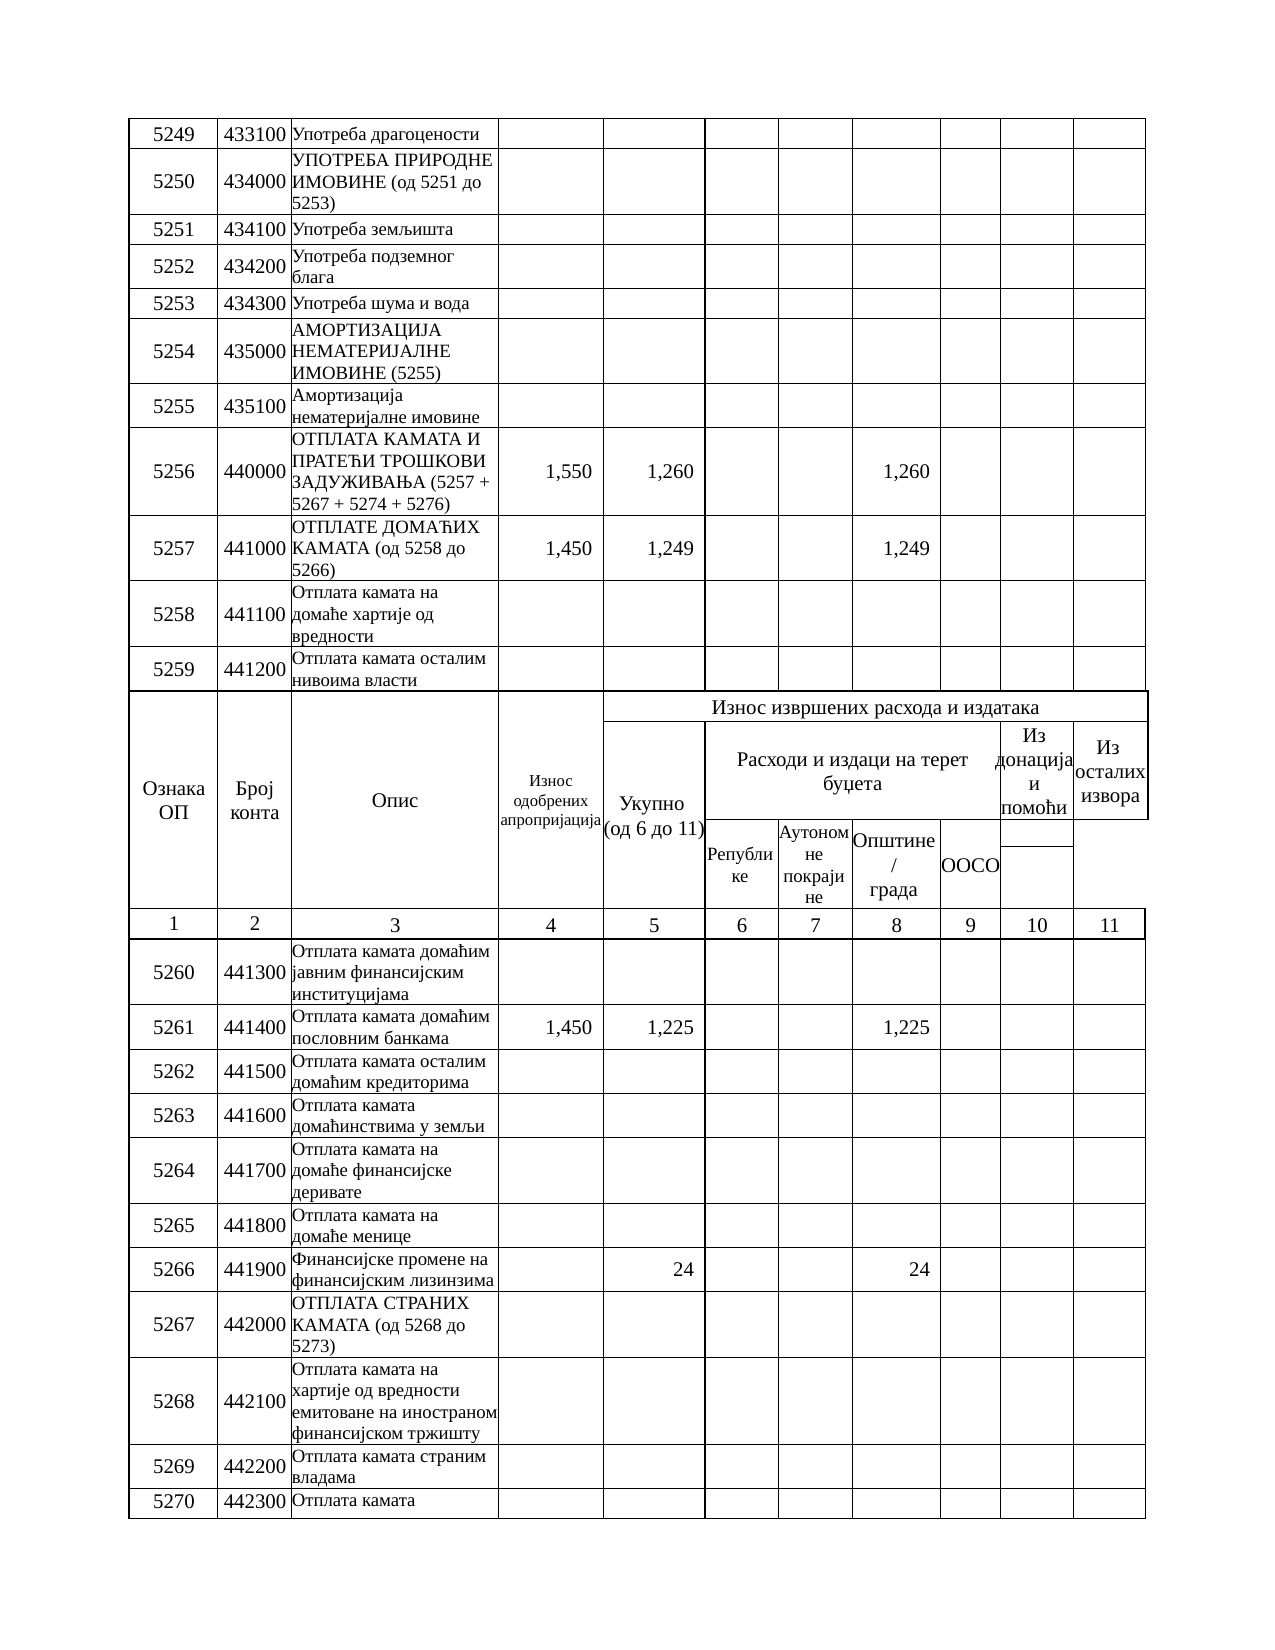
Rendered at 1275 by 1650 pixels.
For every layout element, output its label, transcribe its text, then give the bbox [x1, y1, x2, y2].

table_cell 441600 [218, 1094, 291, 1137]
table_cell 5265 [130, 1204, 217, 1247]
table_cell 5252 [130, 245, 217, 288]
table_cell 0 [853, 1050, 940, 1093]
table_cell 0 [604, 1489, 704, 1518]
table_cell 0 [499, 1248, 603, 1291]
table_cell 441400 [218, 1005, 291, 1048]
table_cell 0 [604, 1204, 704, 1247]
table_cell 0 [853, 1094, 940, 1137]
table_cell 440000 [218, 428, 291, 514]
table_cell 1,550 [499, 428, 603, 514]
table_cell 441500 [218, 1050, 291, 1093]
table_cell 0 [779, 647, 852, 690]
table_cell 0 [499, 1489, 603, 1518]
table_cell 0 [1001, 245, 1073, 288]
table_cell 0 [779, 119, 852, 148]
table_cell 0 [1001, 1292, 1073, 1357]
table_cell 5251 [130, 215, 217, 243]
table_cell 0 [941, 245, 1000, 288]
table_cell 0 [1001, 1050, 1073, 1093]
table_cell 0 [1074, 119, 1145, 148]
table_cell 0 [604, 319, 704, 383]
table_cell Ознака ОП [130, 692, 217, 908]
table_cell 0 [1001, 289, 1073, 317]
table_cell 0 [499, 1094, 603, 1137]
table_cell 0 [941, 1050, 1000, 1093]
table_cell 0 [1001, 647, 1073, 690]
table_cell 0 [779, 1358, 852, 1444]
table_cell 0 [706, 1050, 778, 1093]
table_cell 442100 [218, 1358, 291, 1444]
table_cell [1170, 846, 1217, 908]
table_cell 0 [853, 647, 940, 690]
table_cell 0 [941, 1138, 1000, 1202]
table_cell Употреба шума и вода [292, 289, 498, 317]
table_cell 0 [499, 1358, 603, 1444]
table_cell 1,260 [604, 428, 704, 514]
table_cell 0 [853, 1292, 940, 1357]
table_cell 0 [706, 428, 778, 514]
table_cell Укупно (од 6 до 11) [604, 722, 704, 908]
table_cell 0 [499, 245, 603, 288]
table_cell 0 [1074, 1445, 1145, 1488]
table_cell [1146, 244, 1275, 288]
table_cell 0 [706, 245, 778, 288]
table_cell ОТПЛАТА КАМАТА И ПРАТЕЋИ ТРОШКОВИ ЗАДУЖИВАЊА (5257 + 5267 + 5274 + 5276) [292, 428, 498, 514]
table_cell 24 [853, 1248, 940, 1291]
table_cell [1241, 846, 1275, 908]
table_cell 434100 [218, 215, 291, 243]
table_cell Употреба подземног блага [292, 245, 498, 288]
table_cell 9 [941, 909, 1000, 937]
table_cell [1074, 846, 1170, 908]
table_cell 0 [853, 289, 940, 317]
table_cell 0 [941, 149, 1000, 214]
table_cell 0 [941, 1445, 1000, 1488]
table_cell 0 [779, 1050, 852, 1093]
table_cell Отплата камата домаћинствима у земљи [292, 1094, 498, 1137]
table_cell 0 [499, 581, 603, 646]
table_cell 0 [853, 384, 940, 427]
table_cell 0 [604, 1050, 704, 1093]
table_cell [1217, 846, 1241, 908]
table_cell 0 [604, 1094, 704, 1137]
table_cell [1217, 819, 1241, 846]
table_cell 0 [706, 289, 778, 317]
table_cell 0 [499, 1204, 603, 1247]
table_cell [1146, 515, 1275, 580]
table_cell 0 [779, 940, 852, 1004]
table_cell 0 [779, 581, 852, 646]
table_cell 0 [499, 119, 603, 148]
table_cell 0 [941, 289, 1000, 317]
table_cell 0 [853, 940, 940, 1004]
table_cell 5 [604, 909, 704, 937]
table_cell 0 [941, 516, 1000, 580]
table_cell 0 [1001, 428, 1073, 514]
table_cell 0 [779, 1094, 852, 1137]
table_cell 0 [604, 384, 704, 427]
table_cell 5268 [130, 1358, 217, 1444]
table_cell [1146, 1488, 1275, 1518]
table_cell Отплата камата осталим нивоима власти [292, 647, 498, 690]
table_cell 434000 [218, 149, 291, 214]
table_cell 4 [499, 909, 603, 937]
table_cell 435100 [218, 384, 291, 427]
table_cell 0 [499, 215, 603, 243]
table_cell 0 [941, 581, 1000, 646]
table_cell 0 [779, 1138, 852, 1202]
table_cell 0 [853, 319, 940, 383]
table_cell 0 [779, 245, 852, 288]
table_cell 0 [941, 1094, 1000, 1137]
table_cell Износ извршених расхода и издатака [604, 692, 1147, 721]
table_cell 0 [853, 581, 940, 646]
table_cell 0 [604, 1358, 704, 1444]
table_cell Отплата камата на хартије од вредности емитоване на иностраном финансијском тржишту [292, 1358, 498, 1444]
table_cell 0 [941, 1489, 1000, 1518]
table_cell 0 [604, 289, 704, 317]
table_cell 0 [1074, 215, 1145, 243]
table_cell 0 [1001, 1005, 1073, 1048]
table_cell 1,225 [853, 1005, 940, 1048]
table_cell 0 [1074, 516, 1145, 580]
table_cell 1,450 [499, 516, 603, 580]
table_cell [1146, 288, 1275, 317]
table_cell 5262 [130, 1050, 217, 1093]
table_cell ООСО [941, 820, 1000, 908]
table_cell 441000 [218, 516, 291, 580]
table_cell 0 [604, 119, 704, 148]
table_cell [1146, 938, 1275, 1004]
table_cell 0 [604, 940, 704, 1004]
table_cell 441300 [218, 940, 291, 1004]
table_cell Отплата камата на домаће финансијске деривате [292, 1138, 498, 1202]
table_cell [1146, 1093, 1275, 1137]
table_cell 0 [941, 647, 1000, 690]
table_cell 5269 [130, 1445, 217, 1488]
table_cell 0 [1001, 149, 1073, 214]
table_cell 5253 [130, 289, 217, 317]
table_cell [1146, 214, 1275, 243]
table_cell [1146, 1137, 1275, 1202]
table_cell 6 [706, 909, 778, 937]
table_cell 0 [604, 581, 704, 646]
table_cell 1,260 [853, 428, 940, 514]
table_cell 0 [499, 940, 603, 1004]
table_cell Аутономне покраји не [779, 820, 852, 908]
table_cell 0 [853, 149, 940, 214]
table_cell [1146, 1444, 1275, 1488]
table_cell 0 [706, 1292, 778, 1357]
table_cell 0 [499, 1138, 603, 1202]
table_cell 0 [779, 289, 852, 317]
table_cell 7 [779, 909, 852, 937]
table_cell 0 [1074, 1248, 1145, 1291]
table_cell 0 [1001, 384, 1073, 427]
table_cell 5250 [130, 149, 217, 214]
table_cell 0 [1001, 940, 1073, 1004]
table_cell Из донација и помоћи [1001, 722, 1073, 819]
table_cell 0 [1074, 245, 1145, 288]
table_cell 0 [706, 1489, 778, 1518]
table_cell 0 [1074, 319, 1145, 383]
table_cell 0 [604, 1292, 704, 1357]
table_cell 0 [853, 1489, 940, 1518]
table_cell 0 [1001, 1445, 1073, 1488]
table_cell 0 [706, 581, 778, 646]
table_cell 5254 [130, 319, 217, 383]
table_cell 0 [779, 1445, 852, 1488]
table_cell 0 [604, 647, 704, 690]
table_cell 1,225 [604, 1005, 704, 1048]
table_cell 0 [706, 215, 778, 243]
table_cell 5255 [130, 384, 217, 427]
table_cell 0 [706, 319, 778, 383]
table_cell 0 [1001, 319, 1073, 383]
table_cell [1146, 318, 1275, 383]
table_cell 0 [779, 1248, 852, 1291]
table_cell 0 [706, 647, 778, 690]
table_cell 0 [499, 1050, 603, 1093]
table_cell 0 [604, 149, 704, 214]
table_cell 0 [706, 384, 778, 427]
table_cell [1149, 690, 1275, 721]
table_cell 0 [941, 384, 1000, 427]
table_cell 0 [779, 1489, 852, 1518]
table_cell 5267 [130, 1292, 217, 1357]
table_cell 0 [853, 215, 940, 243]
table_cell 0 [853, 1204, 940, 1247]
table_cell 0 [706, 1204, 778, 1247]
table_cell 5270 [130, 1489, 217, 1518]
table_cell 0 [1074, 581, 1145, 646]
table_cell 0 [1074, 1204, 1145, 1247]
table_cell 11 [1074, 909, 1144, 937]
table_cell 0 [706, 119, 778, 148]
table_cell 0 [1074, 940, 1145, 1004]
table_cell Расходи и издаци на терет буџета [706, 722, 1000, 819]
table_cell Отплата камата домаћим пословним банкама [292, 1005, 498, 1048]
table_cell 10 [1001, 909, 1073, 937]
table_cell 433100 [218, 119, 291, 148]
table_cell 0 [853, 1358, 940, 1444]
table_cell 5257 [130, 516, 217, 580]
table_cell [1146, 646, 1275, 690]
table_cell 5256 [130, 428, 217, 514]
table_cell 0 [499, 1445, 603, 1488]
table_cell 441900 [218, 1248, 291, 1291]
table_cell 2 [218, 909, 291, 937]
table_cell 442000 [218, 1292, 291, 1357]
table_cell Амортизација нематеријалне имовине [292, 384, 498, 427]
table_cell 5264 [130, 1138, 217, 1202]
table_cell 5266 [130, 1248, 217, 1291]
table_cell УПОТРЕБА ПРИРОДНЕ ИМОВИНЕ (од 5251 до 5253) [292, 149, 498, 214]
table_cell [1146, 1004, 1275, 1048]
table_cell 0 [1074, 1358, 1145, 1444]
table_cell 0 [499, 384, 603, 427]
table_cell 0 [1074, 1050, 1145, 1093]
table_cell 0 [779, 215, 852, 243]
table_cell [1146, 1049, 1275, 1093]
table_cell 0 [779, 384, 852, 427]
table_cell Број конта [218, 692, 291, 908]
table_cell 442300 [218, 1489, 291, 1518]
table_cell 0 [1074, 1094, 1145, 1137]
table_cell 8 [853, 909, 940, 937]
table_cell ОТПЛАТЕ ДОМАЋИХ КАМАТА (од 5258 до 5266) [292, 516, 498, 580]
table_cell 0 [499, 289, 603, 317]
table_cell 0 [706, 516, 778, 580]
table_cell 0 [706, 1094, 778, 1137]
table_cell 0 [604, 245, 704, 288]
table_cell [1146, 580, 1275, 646]
table_cell Отплата камата на домаће менице [292, 1204, 498, 1247]
table_cell 441100 [218, 581, 291, 646]
table_cell [1241, 819, 1275, 846]
table_cell Републике [706, 820, 778, 908]
table_cell 0 [941, 940, 1000, 1004]
table_cell 0 [1074, 1005, 1145, 1048]
table_cell 0 [853, 245, 940, 288]
table_cell 0 [499, 319, 603, 383]
table_cell 0 [1001, 1094, 1073, 1137]
table_cell 0 [1074, 149, 1145, 214]
table_cell 0 [1074, 428, 1145, 514]
table_cell 0 [1074, 289, 1145, 317]
table_cell 441200 [218, 647, 291, 690]
table_cell 5261 [130, 1005, 217, 1048]
table_cell 0 [706, 1445, 778, 1488]
table_cell Општине / града [853, 820, 940, 908]
table_cell [1149, 721, 1275, 819]
table_cell [1146, 1247, 1275, 1291]
table_cell 0 [853, 1138, 940, 1202]
table_cell 0 [779, 428, 852, 514]
table_cell 5259 [130, 647, 217, 690]
table_cell 1,249 [853, 516, 940, 580]
table_cell 0 [1001, 119, 1073, 148]
table_cell [1146, 1291, 1275, 1357]
table_cell [1146, 383, 1275, 427]
table_cell [1001, 847, 1073, 908]
table_cell 0 [941, 428, 1000, 514]
table_cell 5263 [130, 1094, 217, 1137]
table_cell 435000 [218, 319, 291, 383]
table_cell [1146, 1357, 1275, 1444]
table_cell [1146, 427, 1275, 514]
table_cell 0 [499, 149, 603, 214]
table_cell Опис [292, 692, 498, 908]
table_cell 5260 [130, 940, 217, 1004]
table_cell [1146, 118, 1275, 148]
table_cell Из осталих извора [1074, 722, 1147, 819]
table_cell [1074, 819, 1170, 846]
table_cell [1001, 820, 1073, 846]
table_cell [1146, 908, 1275, 937]
table_cell 1,249 [604, 516, 704, 580]
table_cell 0 [706, 1248, 778, 1291]
table_cell 0 [1074, 1489, 1145, 1518]
table_cell 0 [941, 1292, 1000, 1357]
table_cell 0 [941, 119, 1000, 148]
table_cell [1170, 819, 1217, 846]
table_cell 0 [1001, 1204, 1073, 1247]
table_cell Отплата камата осталим домаћим кредиторима [292, 1050, 498, 1093]
table_cell 0 [706, 1358, 778, 1444]
table_cell 442200 [218, 1445, 291, 1488]
table_cell 0 [779, 516, 852, 580]
table_cell 0 [779, 1005, 852, 1048]
table_cell 0 [604, 215, 704, 243]
table_cell Износ одобрених апропријација [499, 692, 603, 908]
table_cell 0 [1001, 1358, 1073, 1444]
table_cell 0 [941, 1358, 1000, 1444]
table_cell 0 [941, 319, 1000, 383]
table_cell 0 [1001, 1248, 1073, 1291]
table_cell АМОРТИЗАЦИЈА НЕМАТЕРИЈАЛНЕ ИМОВИНЕ (5255) [292, 319, 498, 383]
table_cell 0 [779, 319, 852, 383]
table_cell Отплата камата на домаће хартије од вредности [292, 581, 498, 646]
table_cell 0 [1001, 1489, 1073, 1518]
table_cell 0 [1074, 1138, 1145, 1202]
table_cell 5249 [130, 119, 217, 148]
table_cell 1,450 [499, 1005, 603, 1048]
table_cell Употреба земљишта [292, 215, 498, 243]
table_cell Отплата камата домаћим јавним финансијским институцијама [292, 940, 498, 1004]
table_cell [1146, 1203, 1275, 1247]
table_cell 0 [499, 647, 603, 690]
table_cell 0 [1074, 647, 1145, 690]
table_cell 0 [1074, 384, 1145, 427]
table_cell 0 [779, 1204, 852, 1247]
table_cell 0 [853, 1445, 940, 1488]
table_cell 1 [130, 909, 217, 937]
table_cell 0 [1001, 516, 1073, 580]
table_cell 0 [941, 215, 1000, 243]
table_cell 441700 [218, 1138, 291, 1202]
table_cell Отплата камата [292, 1489, 498, 1518]
table_cell 0 [853, 119, 940, 148]
table_cell Отплата камата страним владама [292, 1445, 498, 1488]
table_cell 5258 [130, 581, 217, 646]
table_cell 441800 [218, 1204, 291, 1247]
table_cell [1146, 148, 1275, 214]
table_cell 434200 [218, 245, 291, 288]
table_cell 0 [706, 1005, 778, 1048]
table_cell 0 [706, 940, 778, 1004]
table_cell 3 [292, 909, 498, 937]
table_cell 0 [941, 1248, 1000, 1291]
table_cell 0 [941, 1005, 1000, 1048]
table_cell 0 [604, 1138, 704, 1202]
table_cell 0 [1001, 1138, 1073, 1202]
table_cell 0 [779, 149, 852, 214]
table_cell 0 [779, 1292, 852, 1357]
table_cell 0 [1074, 1292, 1145, 1357]
table_cell 434300 [218, 289, 291, 317]
table_cell 0 [1001, 581, 1073, 646]
table_cell Употреба драгоцености [292, 119, 498, 148]
table_cell ОТПЛАТА СТРАНИХ КАМАТА (од 5268 до 5273) [292, 1292, 498, 1357]
table_cell 0 [706, 1138, 778, 1202]
table_cell 0 [499, 1292, 603, 1357]
table_cell 0 [604, 1445, 704, 1488]
table_cell 0 [706, 149, 778, 214]
table_cell Финансијске промене на финансијским лизинзима [292, 1248, 498, 1291]
table_cell 24 [604, 1248, 704, 1291]
table_cell 0 [1001, 215, 1073, 243]
table_cell 0 [941, 1204, 1000, 1247]
